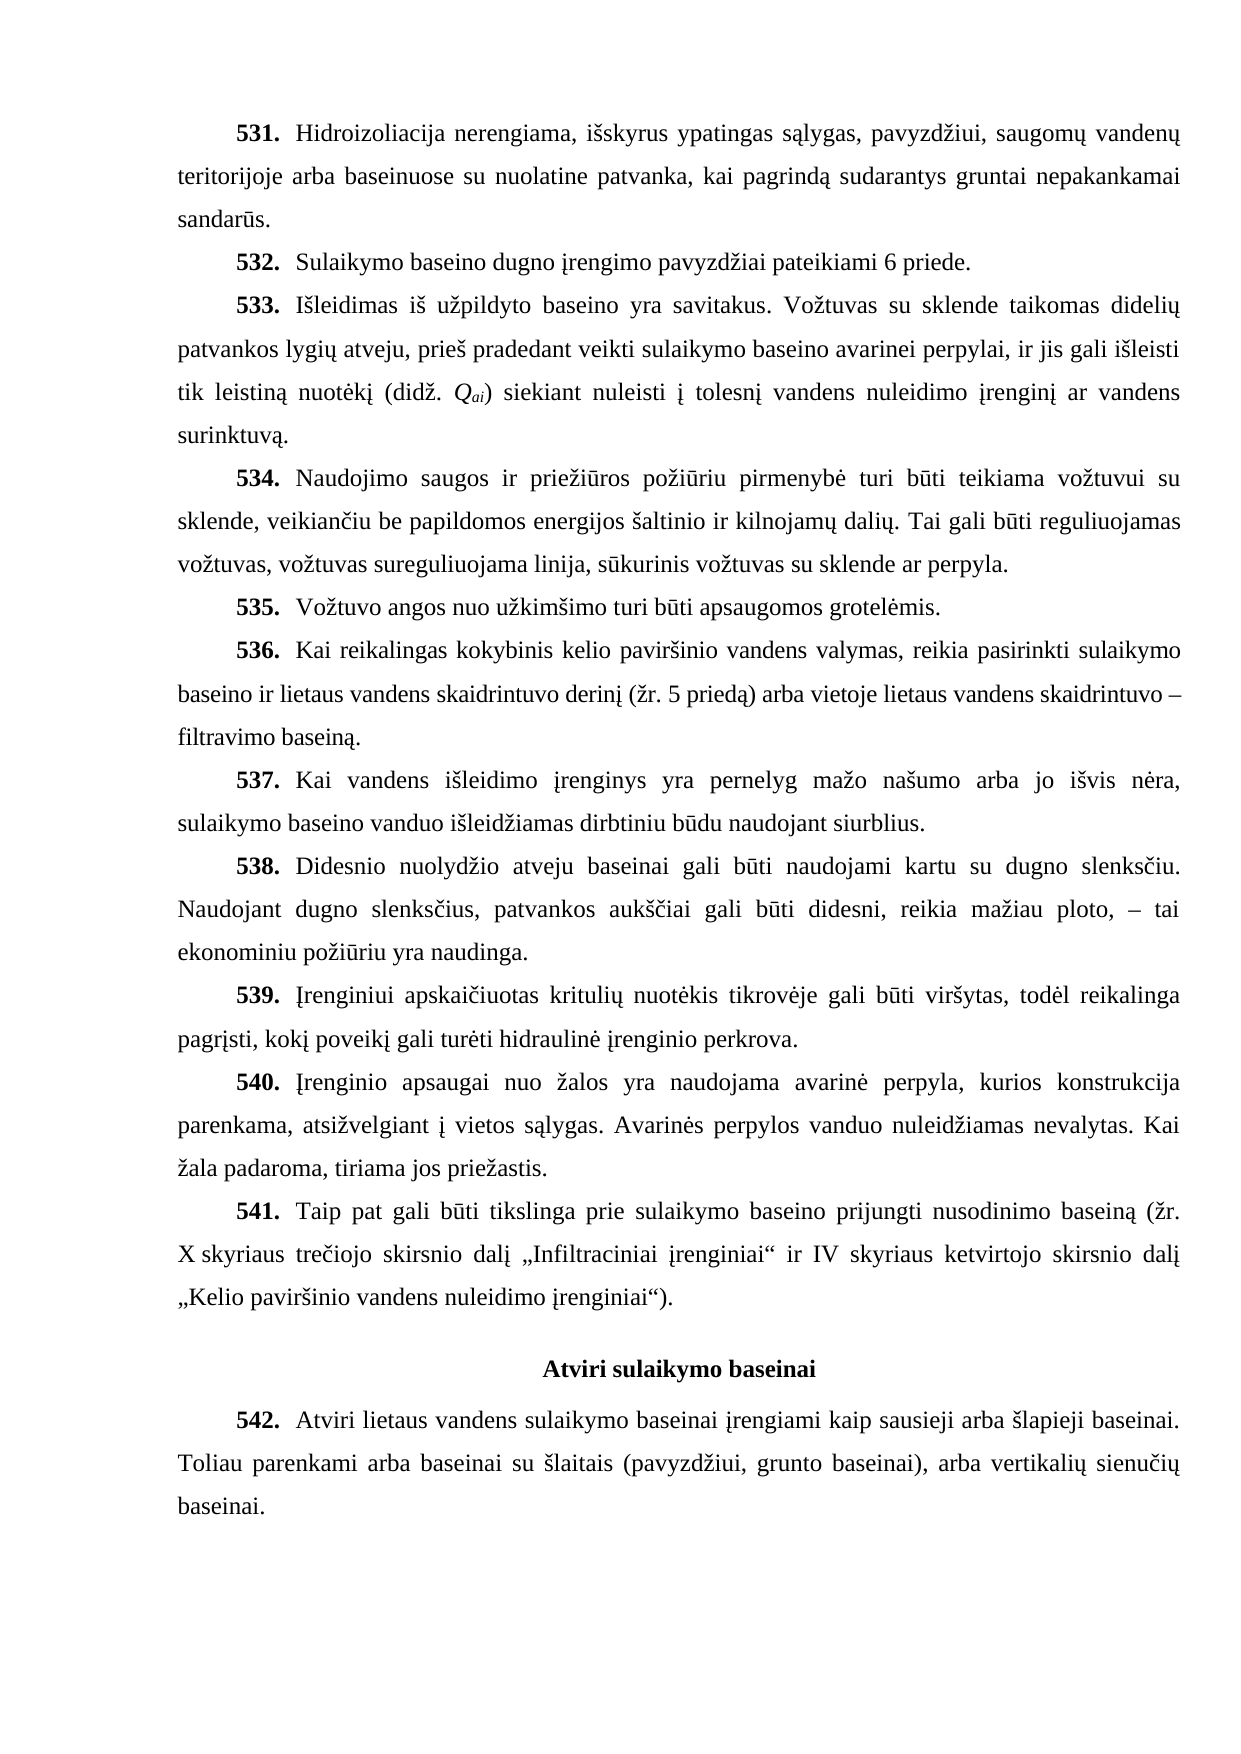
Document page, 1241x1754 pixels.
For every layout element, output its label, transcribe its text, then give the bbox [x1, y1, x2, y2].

text 535. Vožtuvo angos nuo užkimšimo turi būti apsaugomos grotelėmis. [177, 592, 1181, 621]
text 531. Hidroizoliacija nerengiama, išskyrus ypatingas sąlygas, pavyzdžiui, saugomų vandenų teritorijoje arba baseinuose su nuolatine patvanka, kai pagrindą sudarantys gruntai nepakankamai sandarūs. [177, 118, 1181, 233]
text 541. Taip pat gali būti tikslinga prie sulaikymo baseino prijungti nusodinimo baseiną (žr. X skyriaus trečiojo skirsnio dalį „Infiltraciniai įrenginiai“ ir IV skyriaus ketvirtojo skirsnio dalį „Kelio paviršinio vandens nuleidimo įrenginiai“). [177, 1196, 1181, 1311]
text 534. Naudojimo saugos ir priežiūros požiūriu pirmenybė turi būti teikiama vožtuvui su sklende, veikiančiu be papildomos energijos šaltinio ir kilnojamų dalių. Tai gali būti reguliuojamas vožtuvas, vožtuvas sureguliuojama linija, sūkurinis vožtuvas su sklende ar perpyla. [177, 463, 1181, 578]
text 539. Įrenginiui apskaičiuotas kritulių nuotėkis tikrovėje gali būti viršytas, todėl reikalinga pagrįsti, kokį poveikį gali turėti hidraulinė įrenginio perkrova. [177, 981, 1181, 1052]
text 540. Įrenginio apsaugai nuo žalos yra naudojama avarinė perpyla, kurios konstrukcija parenkama, atsižvelgiant į vietos sąlygas. Avarinės perpylos vanduo nuleidžiamas nevalytas. Kai žala padaroma, tiriama jos priežastis. [177, 1067, 1181, 1182]
text Atviri sulaikymo baseinai [177, 1354, 1181, 1383]
text 538. Didesnio nuolydžio atveju baseinai gali būti naudojami kartu su dugno slenksčiu. Naudojant dugno slenksčius, patvankos aukščiai gali būti didesni, reikia mažiau ploto, – tai ekonominiu požiūriu yra naudinga. [177, 851, 1181, 966]
text 532. Sulaikymo baseino dugno įrengimo pavyzdžiai pateikiami 6 priede. [177, 247, 1181, 276]
text 542. Atviri lietaus vandens sulaikymo baseinai įrengiami kaip sausieji arba šlapieji baseinai. Toliau parenkami arba baseinai su šlaitais (pavyzdžiui, grunto baseinai), arba vertikalių sienučių baseinai. [177, 1405, 1181, 1520]
text 537. Kai vandens išleidimo įrenginys yra pernelyg mažo našumo arba jo išvis nėra, sulaikymo baseino vanduo išleidžiamas dirbtiniu būdu naudojant siurblius. [177, 765, 1181, 837]
text 536. Kai reikalingas kokybinis kelio paviršinio vandens valymas, reikia pasirinkti sulaikymo baseino ir lietaus vandens skaidrintuvo derinį (žr. 5 priedą) arba vietoje lietaus vandens skaidrintuvo – filtravimo baseiną. [177, 636, 1181, 751]
text 533. Išleidimas iš užpildyto baseino yra savitakus. Vožtuvas su sklende taikomas didelių patvankos lygių atveju, prieš pradedant veikti sulaikymo baseino avarinei perpylai, ir jis gali išleisti tik leistiną nuotėkį (didž. Qai) siekiant nuleisti į tolesnį vandens nuleidimo įrenginį ar vandens surinktuvą. [177, 291, 1181, 449]
